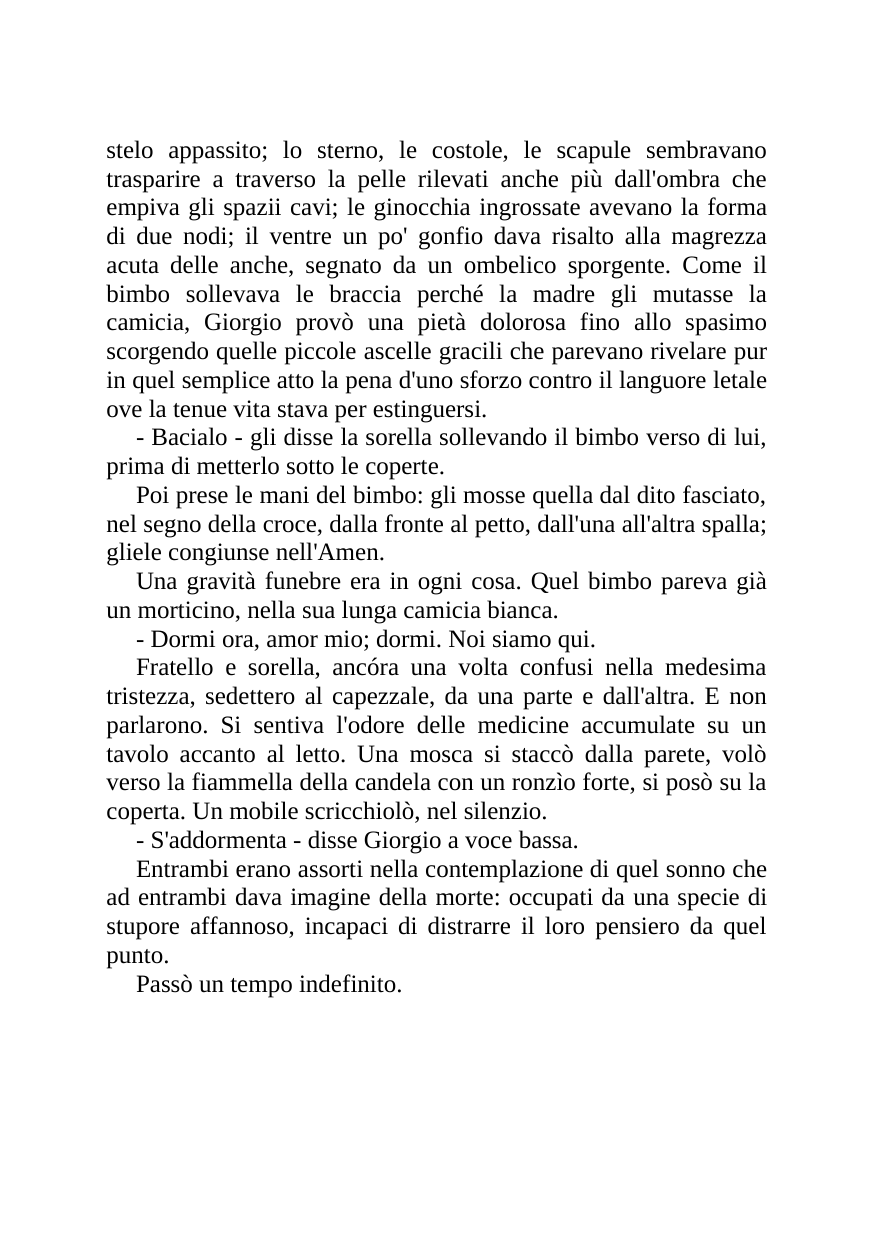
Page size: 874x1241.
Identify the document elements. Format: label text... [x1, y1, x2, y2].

text Una gravità funebre era in ogni cosa. Quel bimbo pareva già un morticino, nella sua lunga camicia bianca. [106, 566, 768, 624]
text Passò un tempo indefinito. [106, 969, 768, 997]
text - Bacialo - gli disse la sorella sollevando il bimbo verso di lui, prima di metterlo sotto le coperte. [106, 422, 768, 480]
text Entrambi erano assorti nella contemplazione di quel sonno che ad entrambi dava imagine della morte: occupati da una specie di stupore affannoso, incapaci di distrarre il loro pensiero da quel punto. [106, 854, 768, 969]
text Fratello e sorella, ancóra una volta confusi nella medesima tristezza, sedettero al capezzale, da una parte e dall'altra. E non parlarono. Si sentiva l'odore delle medicine accumulate su un tavolo accanto al letto. Una mosca si staccò dalla parete, volò verso la fiammella della candela con un ronzìo forte, si posò su la coperta. Un mobile scricchiolò, nel silenzio. [106, 652, 768, 825]
text Poi prese le mani del bimbo: gli mosse quella dal dito fasciato, nel segno della croce, dalla fronte al petto, dall'una all'altra spalla; gliele congiunse nell'Amen. [106, 480, 768, 566]
text - S'addormenta - disse Giorgio a voce bassa. [106, 825, 768, 854]
text - Dormi ora, amor mio; dormi. Noi siamo qui. [106, 624, 768, 652]
text stelo appassito; lo sterno, le costole, le scapule sembravano trasparire a traverso la pelle rilevati anche più dall'ombra che empiva gli spazii cavi; le ginocchia ingrossate avevano la forma di due nodi; il ventre un po' gonfio dava risalto alla magrezza acuta delle anche, segnato da un ombelico sporgente. Come il bimbo sollevava le braccia perché la madre gli mutasse la camicia, Giorgio provò una pietà dolorosa fino allo spasimo scorgendo quelle piccole ascelle gracili che parevano rivelare pur in quel semplice atto la pena d'uno sforzo contro il languore letale ove la tenue vita stava per estinguersi. [106, 135, 768, 422]
